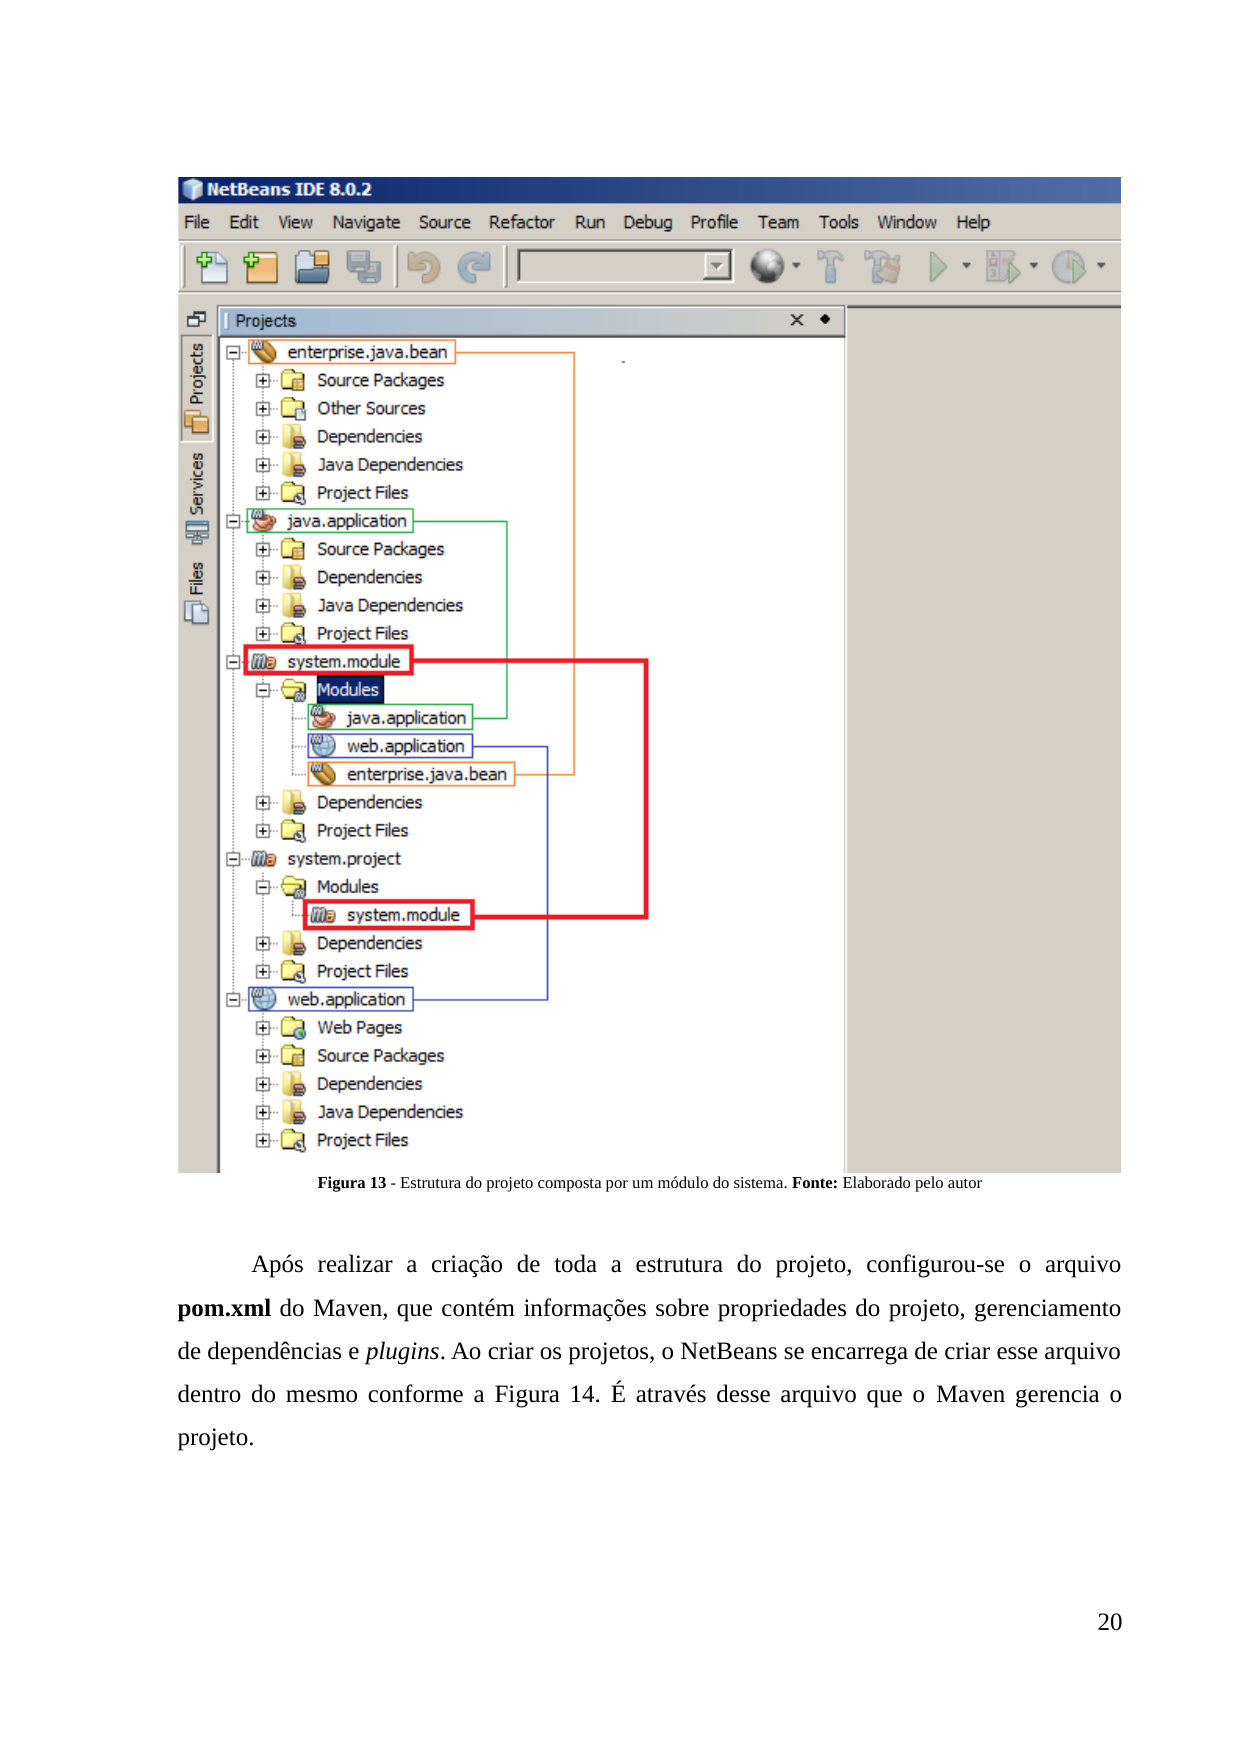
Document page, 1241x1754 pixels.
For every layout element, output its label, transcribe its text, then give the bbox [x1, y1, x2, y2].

picture [178, 177, 1121, 1173]
text Figura 13 - Estrutura do projeto composta por um módulo do sistema. Fonte: Elaborado pelo autor [178, 1173, 1121, 1192]
text Após realizar a criação de toda a estrutura do projeto, configurou-se o arquivo pom.xml do Maven, que contém informações sobre propriedades do projeto, gerenciamento de dependências e plugins. Ao criar os projetos, o NetBeans se encarrega de criar esse arquivo dentro do mesmo conforme a Figura 14. É através desse arquivo que o Maven gerencia o projeto. [177, 1249, 1122, 1451]
